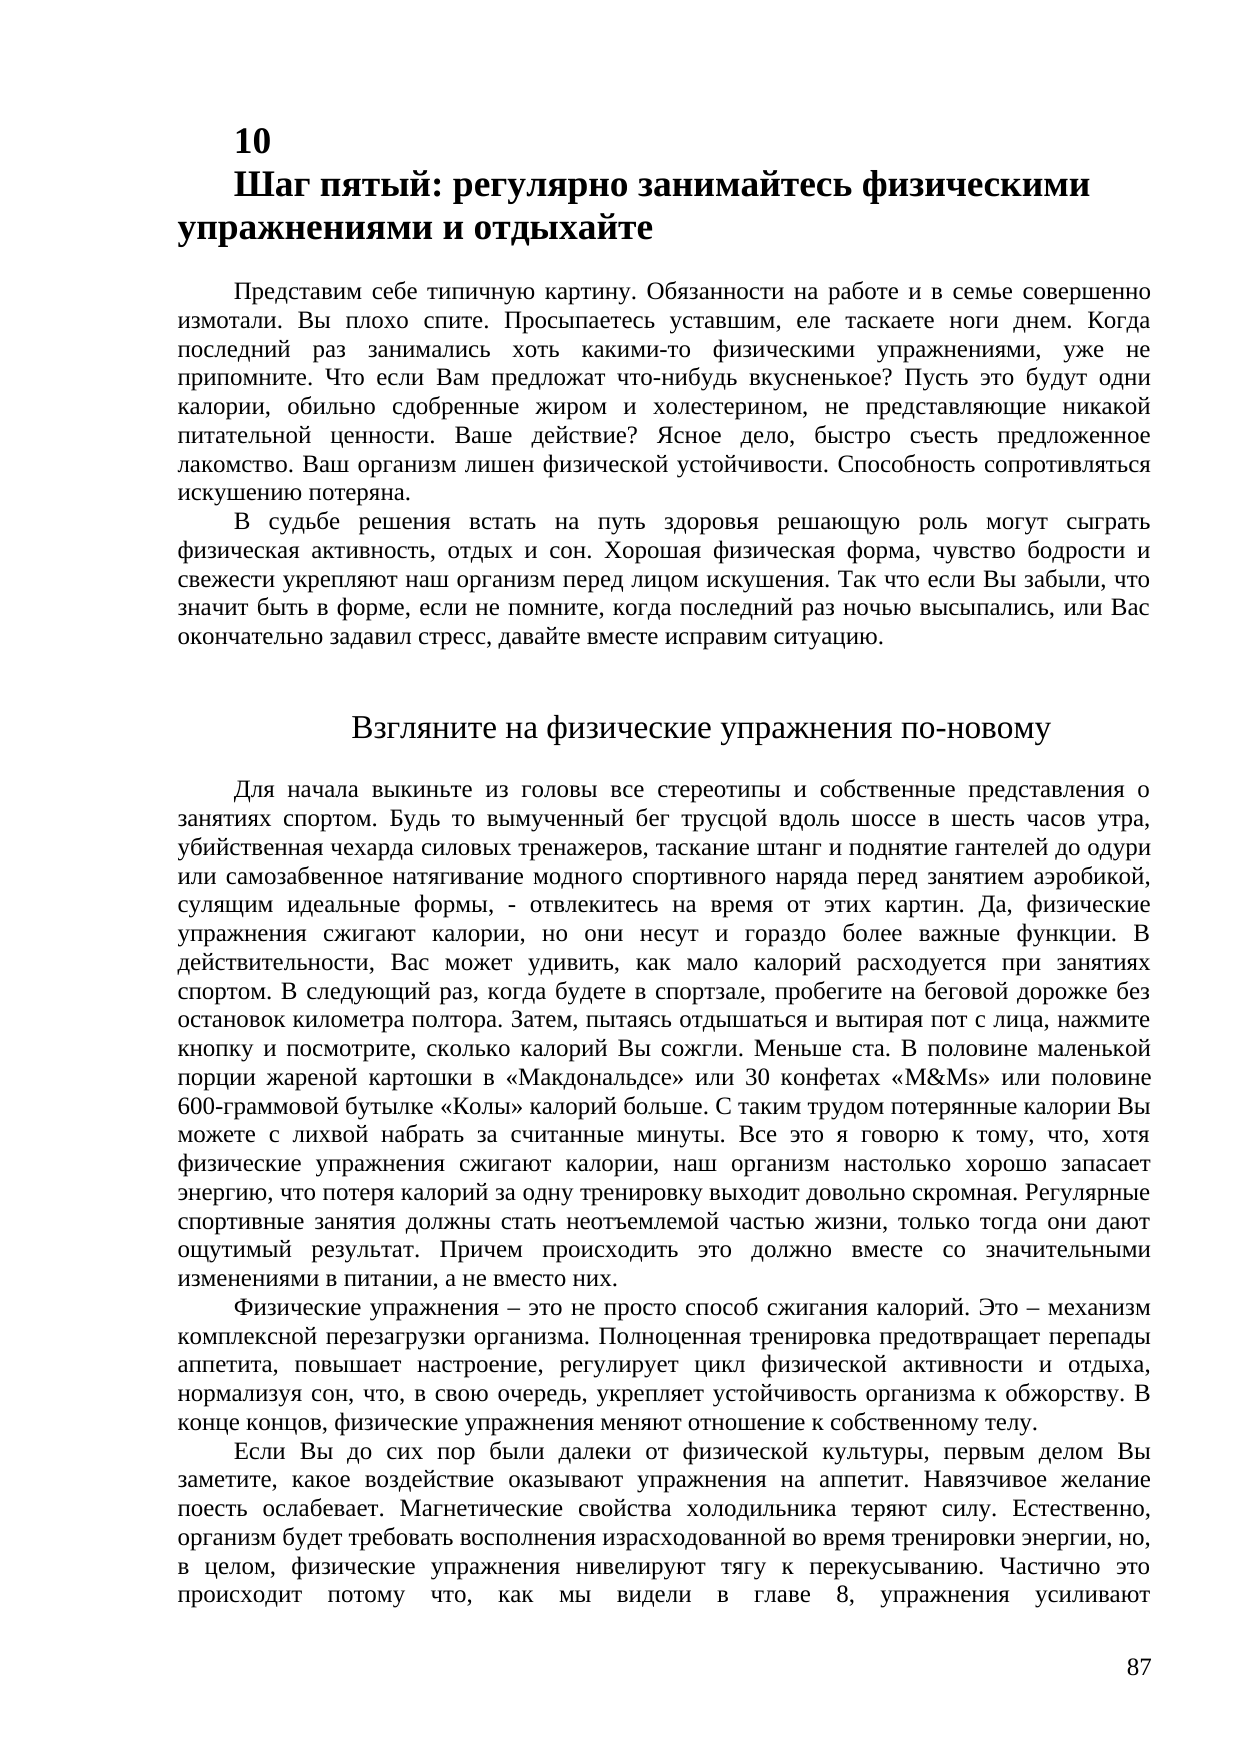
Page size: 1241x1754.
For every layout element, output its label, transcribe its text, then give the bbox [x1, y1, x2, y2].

text Взгляните на физические упражнения по-новому [177, 707, 1152, 746]
text 10 [177, 118, 1152, 161]
text Шаг пятый: регулярно занимайтесь физическими упражнениями и отдыхайте [177, 161, 1152, 247]
text Если Вы до сих пор были далеки от физической культуры, первым делом Вы заметите, какое воздействие оказывают упражнения на аппетит. Навязчивое желание поесть ослабевает. Магнетические свойства холодильника теряют силу. Естественно, организм будет требовать восполнения израсходованной во время тренировки энергии, но, в целом, физические упражнения нивелируют тягу к перекусыванию. Частично это происходит потому что, как мы видели в главе 8, упражнения усиливают [177, 1436, 1152, 1608]
text Для начала выкиньте из головы все стереотипы и собственные представления о занятиях спортом. Будь то вымученный бег трусцой вдоль шоссе в шесть часов утра, убийственная чехарда силовых тренажеров, таскание штанг и поднятие гантелей до одури или самозабвенное натягивание модного спортивного наряда перед занятием аэробикой, сулящим идеальные формы, - отвлекитесь на время от этих картин. Да, физические упражнения сжигают калории, но они несут и гораздо более важные функции. В действительности, Вас может удивить, как мало калорий расходуется при занятиях спортом. В следующий раз, когда будете в спортзале, пробегите на беговой дорожке без остановок километра полтора. Затем, пытаясь отдышаться и вытирая пот с лица, нажмите кнопку и посмотрите, сколько калорий Вы сожгли. Меньше ста. В половине маленькой порции жареной картошки в «Макдональдсе» или 30 конфетах «M&Ms» или половине 600-граммовой бутылке «Колы» калорий больше. С таким трудом потерянные калории Вы можете с лихвой набрать за считанные минуты. Все это я говорю к тому, что, хотя физические упражнения сжигают калории, наш организм настолько хорошо запасает энергию, что потеря калорий за одну тренировку выходит довольно скромная. Регулярные спортивные занятия должны стать неотъемлемой частью жизни, только тогда они дают ощутимый результат. Причем происходить это должно вместе со значительными изменениями в питании, а не вместо них. [177, 774, 1152, 1292]
text Представим себе типичную картину. Обязанности на работе и в семье совершенно измотали. Вы плохо спите. Просыпаетесь уставшим, еле таскаете ноги днем. Когда последний раз занимались хоть какими-то физическими упражнениями, уже не припомните. Что если Вам предложат что-нибудь вкусненькое? Пусть это будут одни калории, обильно сдобренные жиром и холестерином, не представляющие никакой питательной ценности. Ваше действие? Ясное дело, быстро съесть предложенное лакомство. Ваш организм лишен физической устойчивости. Способность сопротивляться искушению потеряна. [177, 276, 1152, 506]
text Физические упражнения – это не просто способ сжигания калорий. Это – механизм комплексной перезагрузки организма. Полноценная тренировка предотвращает перепады аппетита, повышает настроение, регулирует цикл физической активности и отдыха, нормализуя сон, что, в свою очередь, укрепляет устойчивость организма к обжорству. В конце концов, физические упражнения меняют отношение к собственному телу. [177, 1292, 1152, 1436]
text В судьбе решения встать на путь здоровья решающую роль могут сыграть физическая активность, отдых и сон. Хорошая физическая форма, чувство бодрости и свежести укрепляют наш организм перед лицом искушения. Так что если Вы забыли, что значит быть в форме, если не помните, когда последний раз ночью высыпались, или Вас окончательно задавил стресс, давайте вместе исправим ситуацию. [177, 506, 1152, 650]
